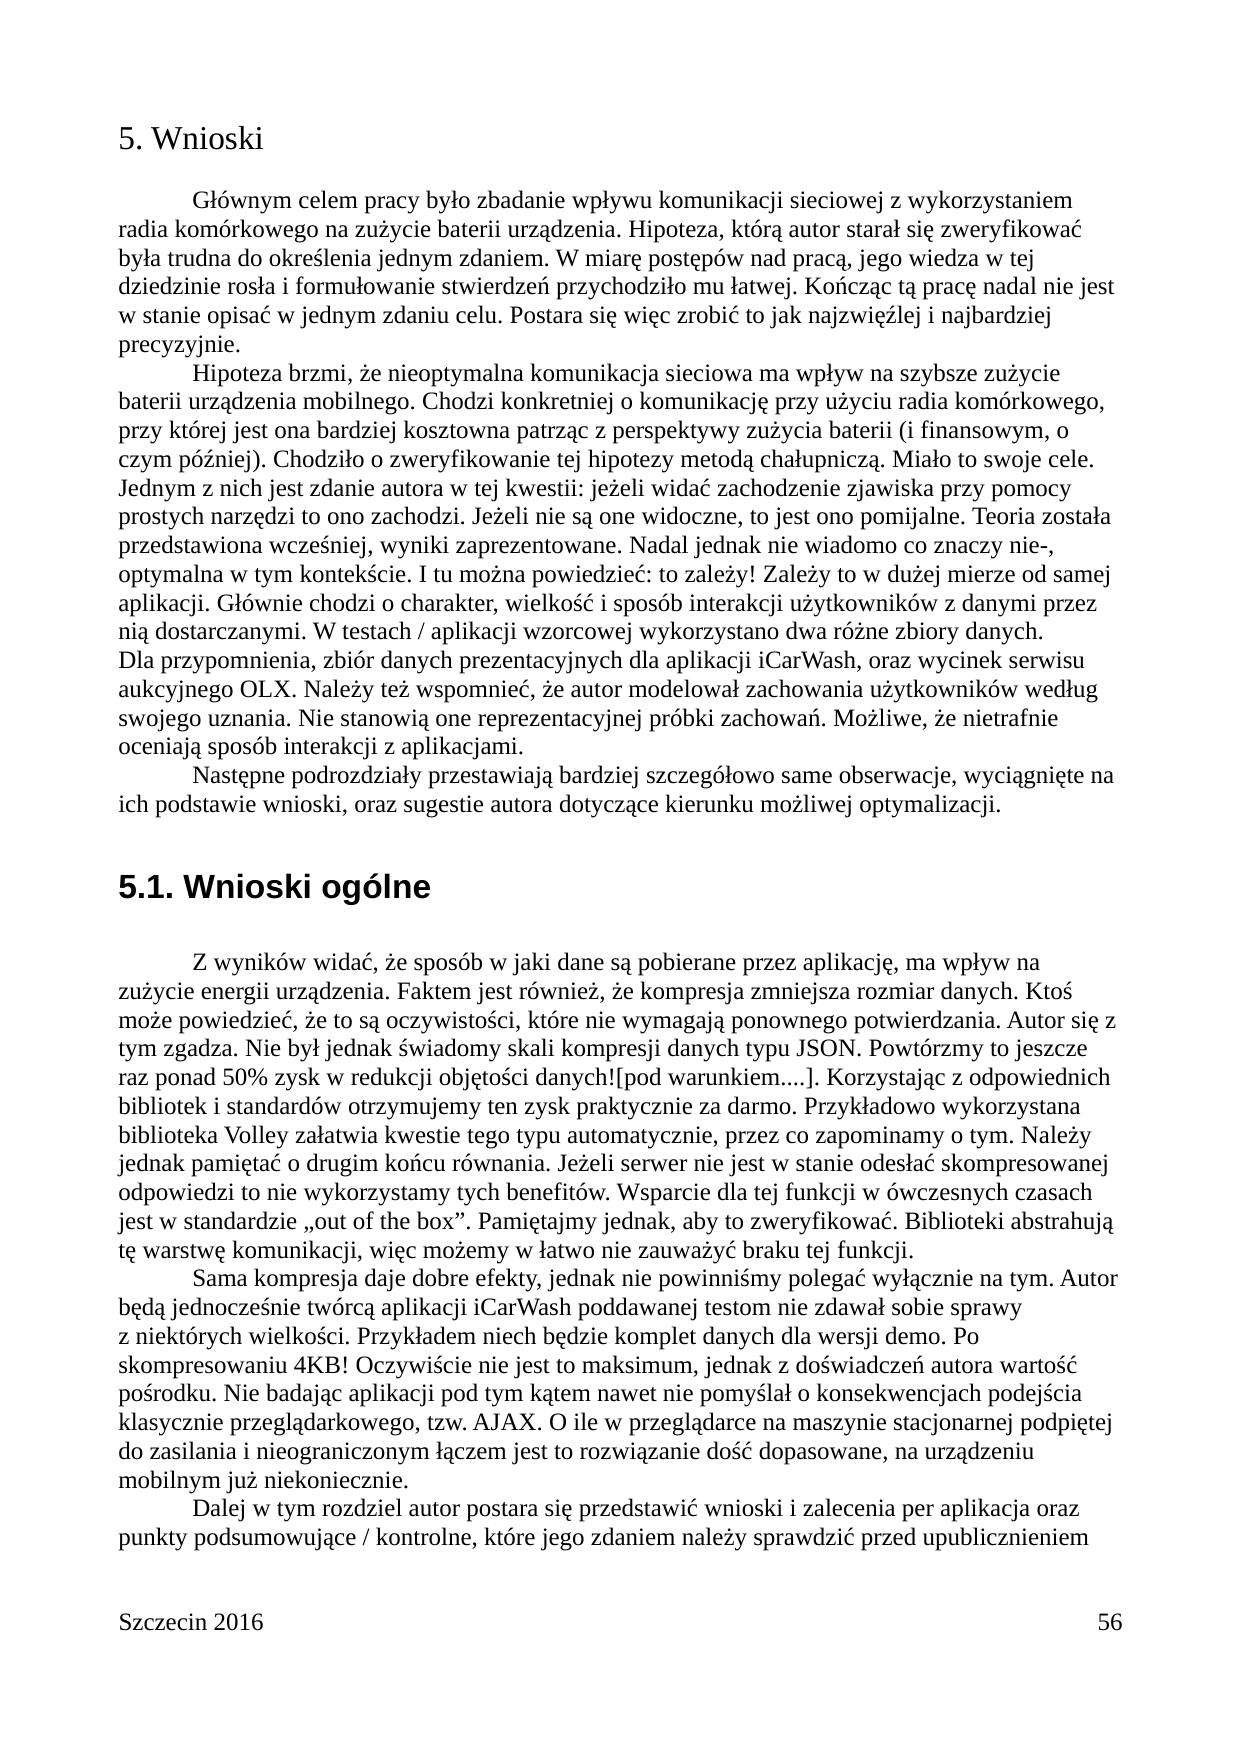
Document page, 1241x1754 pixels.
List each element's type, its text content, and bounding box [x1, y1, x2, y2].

text Dla przypomnienia, zbiór danych prezentacyjnych dla aplikacji iCarWash, oraz wycinek serwisu aukcyjnego OLX. Należy też wspomnieć, że autor modelował zachowania użytkowników według swojego uznania. Nie stanowią one reprezentacyjnej próbki zachowań. Możliwe, że nietrafnie oceniają sposób interakcji z aplikacjami. [118, 645, 1122, 760]
text Sama kompresja daje dobre efekty, jednak nie powinniśmy polegać wyłącznie na tym. Autor będą jednocześnie twórcą aplikacji iCarWash poddawanej testom nie zdawał sobie sprawy z niektórych wielkości. Przykładem niech będzie komplet danych dla wersji demo. Po skompresowaniu 4KB! Oczywiście nie jest to maksimum, jednak z doświadczeń autora wartość pośrodku. Nie badając aplikacji pod tym kątem nawet nie pomyślał o konsekwencjach podejścia klasycznie przeglądarkowego, tzw. AJAX. O ile w przeglądarce na maszynie stacjonarnej podpiętej do zasilania i nieograniczonym łączem jest to rozwiązanie dość dopasowane, na urządzeniu mobilnym już niekoniecznie. [118, 1263, 1122, 1493]
text Dalej w tym rozdziel autor postara się przedstawić wnioski i zalecenia per aplikacja oraz punkty podsumowujące / kontrolne, które jego zdaniem należy sprawdzić przed upublicznieniem [118, 1493, 1122, 1551]
text Następne podrozdziały przestawiają bardziej szczegółowo same obserwacje, wyciągnięte na ich podstawie wnioski, oraz sugestie autora dotyczące kierunku możliwej optymalizacji. [118, 760, 1122, 818]
subtitle 5. Wnioski [118, 118, 1122, 156]
subtitle 5.1. Wnioski ogólne [118, 867, 1122, 906]
text przy której jest ona bardziej kosztowna patrząc z perspektywy zużycia baterii (i finansowym, o czym później). Chodziło o zweryfikowanie tej hipotezy metodą chałupniczą. Miało to swoje cele. Jednym z nich jest zdanie autora w tej kwestii: jeżeli widać zachodzenie zjawiska przy pomocy prostych narzędzi to ono zachodzi. Jeżeli nie są one widoczne, to jest ono pomijalne. Teoria została przedstawiona wcześniej, wyniki zaprezentowane. Nadal jednak nie wiadomo co znaczy nie-, optymalna w tym kontekście. I tu można powiedzieć: to zależy! Zależy to w dużej mierze od samej aplikacji. Głównie chodzi o charakter, wielkość i sposób interakcji użytkowników z danymi przez nią dostarczanymi. W testach / aplikacji wzorcowej wykorzystano dwa różne zbiory danych. [118, 415, 1122, 645]
text Głównym celem pracy było zbadanie wpływu komunikacji sieciowej z wykorzystaniem radia komórkowego na zużycie baterii urządzenia. Hipoteza, którą autor starał się zweryfikować była trudna do określenia jednym zdaniem. W miarę postępów nad pracą, jego wiedza w tej dziedzinie rosła i formułowanie stwierdzeń przychodziło mu łatwej. Kończąc tą pracę nadal nie jest w stanie opisać w jednym zdaniu celu. Postara się więc zrobić to jak najzwięźlej i najbardziej precyzyjnie. [118, 185, 1122, 358]
text tę warstwę komunikacji, więc możemy w łatwo nie zauważyć braku tej funkcji. [118, 1235, 1122, 1263]
text Hipoteza brzmi, że nieoptymalna komunikacja sieciowa ma wpływ na szybsze zużycie baterii urządzenia mobilnego. Chodzi konkretniej o komunikację przy użyciu radia komórkowego, [118, 358, 1122, 415]
text Z wyników widać, że sposób w jaki dane są pobierane przez aplikację, ma wpływ na zużycie energii urządzenia. Faktem jest również, że kompresja zmniejsza rozmiar danych. Ktoś może powiedzieć, że to są oczywistości, które nie wymagają ponownego potwierdzania. Autor się z tym zgadza. Nie był jednak świadomy skali kompresji danych typu JSON. Powtórzmy to jeszcze raz ponad 50% zysk w redukcji objętości danych![pod warunkiem....]. Korzystając z odpowiednich bibliotek i standardów otrzymujemy ten zysk praktycznie za darmo. Przykładowo wykorzystana biblioteka Volley załatwia kwestie tego typu automatycznie, przez co zapominamy o tym. Należy jednak pamiętać o drugim końcu równania. Jeżeli serwer nie jest w stanie odesłać skompresowanej odpowiedzi to nie wykorzystamy tych benefitów. Wsparcie dla tej funkcji w ówczesnych czasach jest w standardzie „out of the box”. Pamiętajmy jednak, aby to zweryfikować. Biblioteki abstrahują [118, 947, 1122, 1235]
